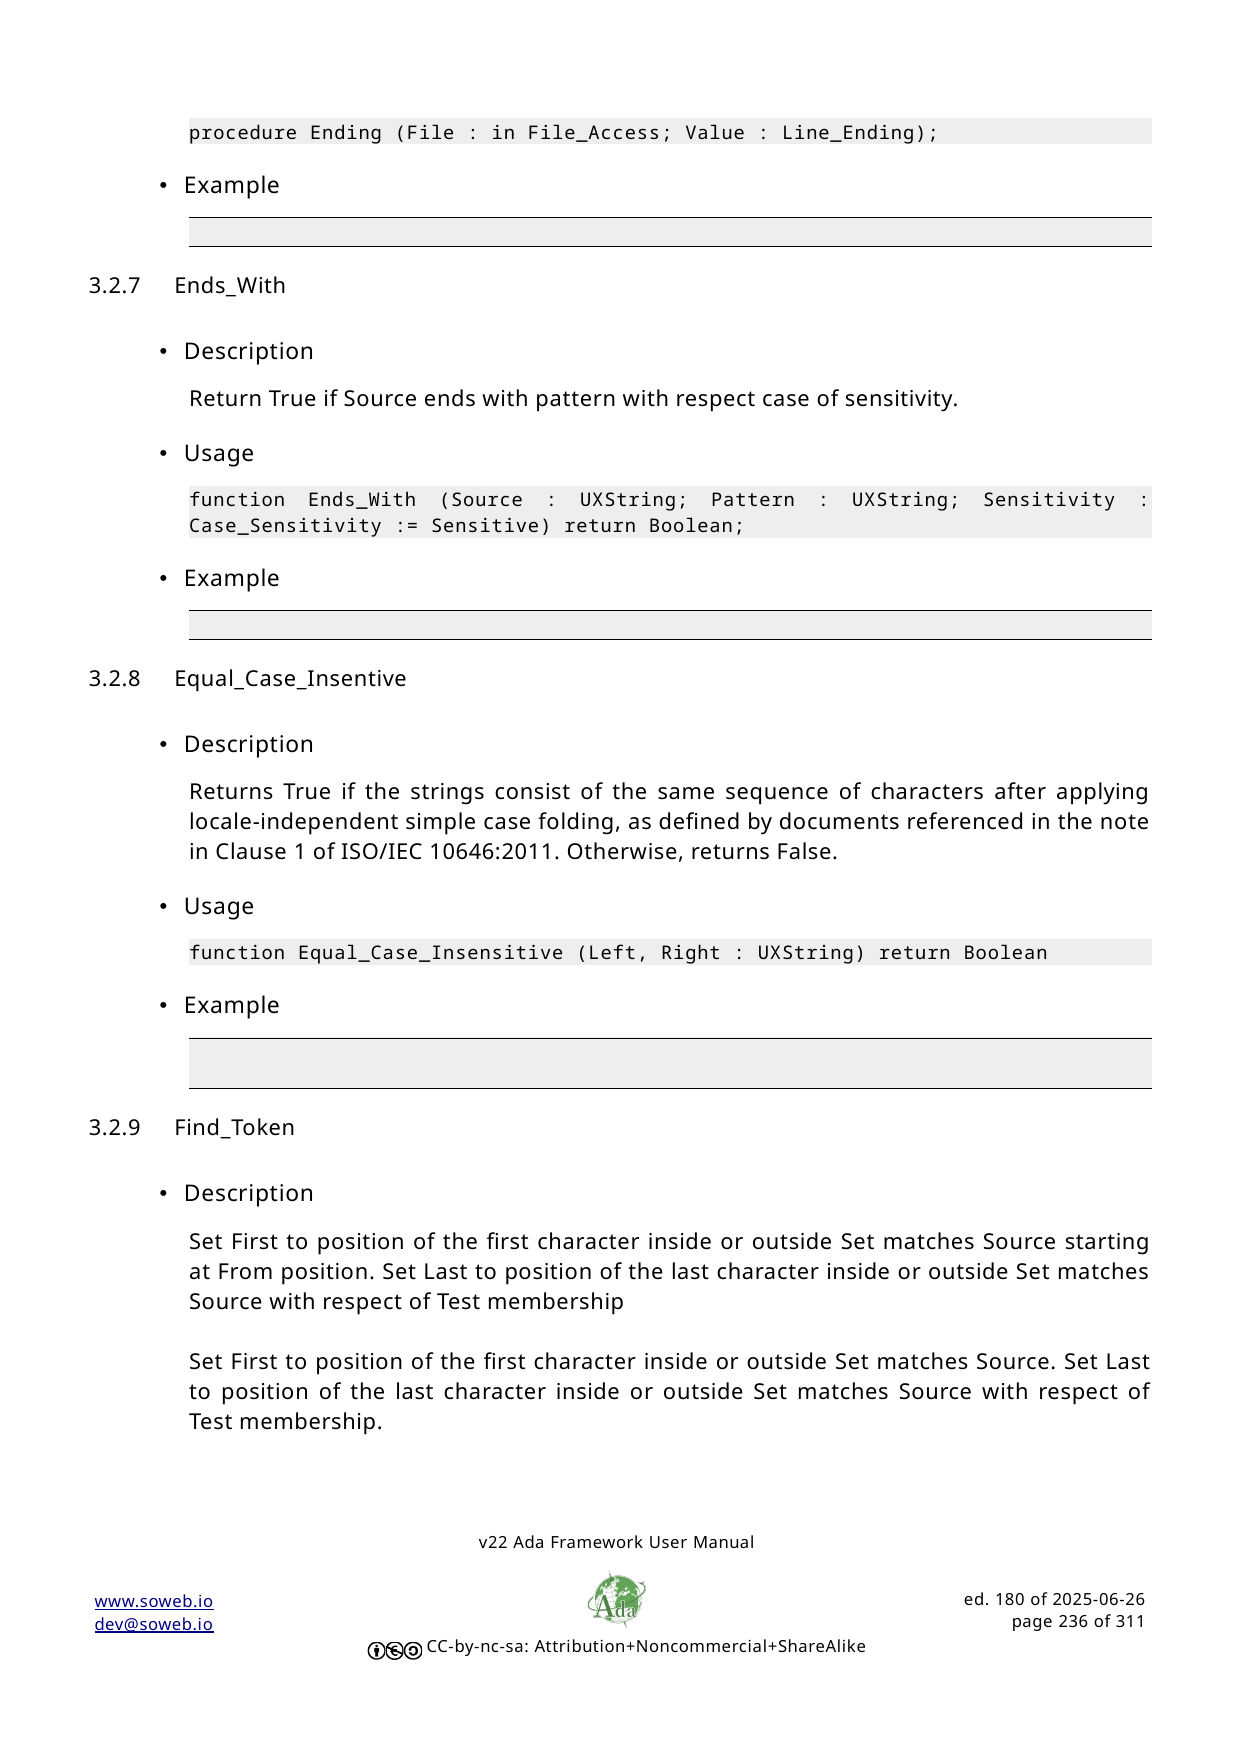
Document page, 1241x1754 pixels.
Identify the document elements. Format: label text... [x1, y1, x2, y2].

subtitle Description [159, 727, 1152, 758]
subtitle Example [159, 561, 1152, 593]
subtitle Example [159, 988, 1152, 1020]
text Return True if Source ends with pattern with respect case of sensitivity. [189, 383, 1152, 413]
text Returns True if the strings consist of the same sequence of characters after applying locale-independent simple case folding, as defined by documents referenced in the note in Clause 1 of ISO/IEC 10646:2011. Otherwise, returns False. [189, 776, 1152, 866]
subtitle Find_Token [88, 1112, 1152, 1153]
subtitle Usage [159, 890, 1152, 921]
subtitle Equal_Case_Insentive [88, 662, 1152, 703]
subtitle Usage [159, 437, 1152, 468]
text procedure Ending (File : in File_Access; Value : Line_Ending); [189, 118, 1152, 144]
text function Ends_With (Source : UXString; Pattern : UXString; Sensitivity : Case_Sensitivity := Sensitive) return Boolean; [189, 486, 1152, 538]
subtitle Description [159, 334, 1152, 365]
text function Equal_Case_Insensitive (Left, Right : UXString) return Boolean [189, 939, 1152, 965]
text Set First to position of the first character inside or outside Set matches Source starting at From position. Set Last to position of the last character inside or outside Set matches Source with respect of Test membership [189, 1226, 1152, 1316]
subtitle Ends_With [88, 269, 1152, 310]
subtitle Example [159, 168, 1152, 199]
subtitle Description [159, 1177, 1152, 1208]
picture [367, 1642, 423, 1660]
text Set First to position of the first character inside or outside Set matches Source. Set Last to position of the last character inside or outside Set matches Source with respect of Test membership. [189, 1346, 1152, 1436]
picture [587, 1570, 646, 1629]
